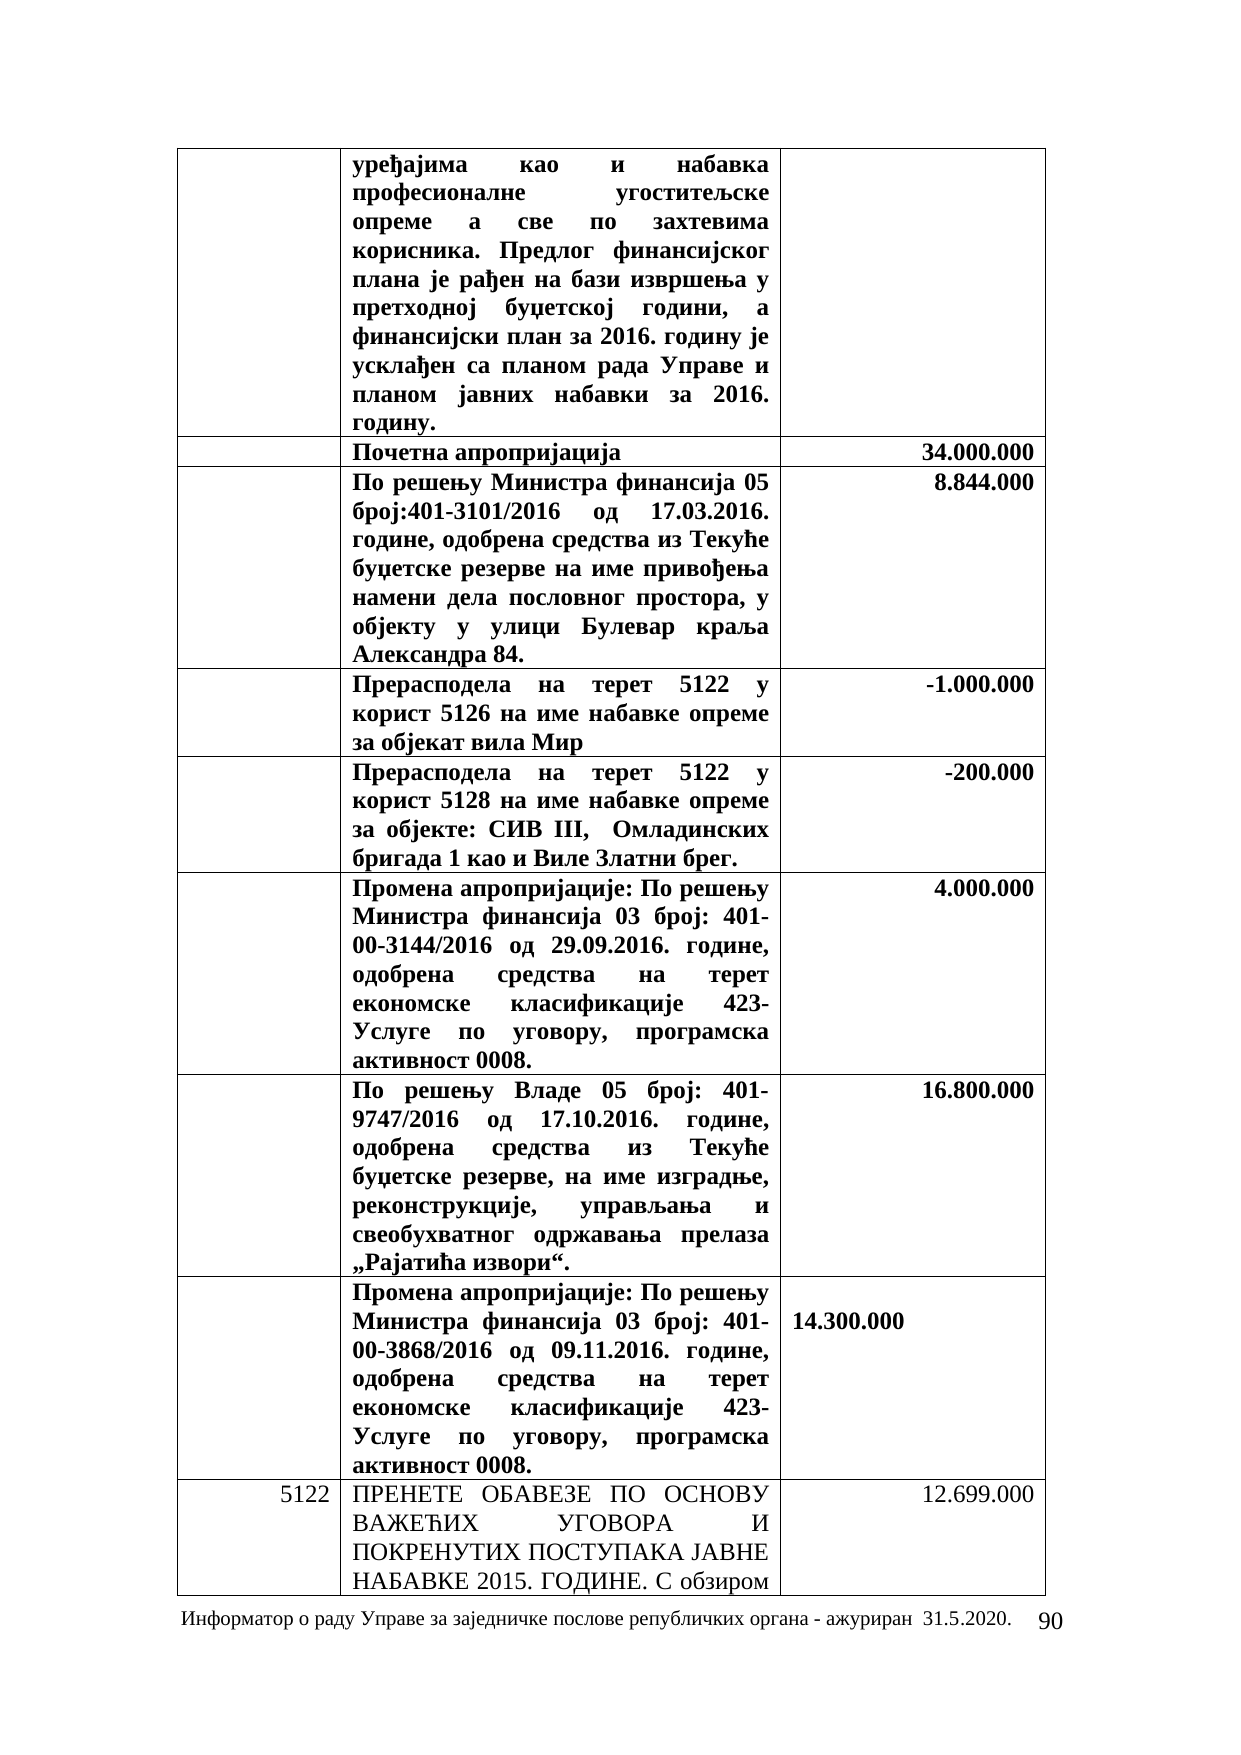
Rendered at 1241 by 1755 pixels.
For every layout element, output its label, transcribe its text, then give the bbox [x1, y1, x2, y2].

table_cell -200.000 [781, 757, 1045, 872]
table_cell [178, 873, 340, 1074]
table_cell По решењу Владе 05 број: 401-9747/2016 од 17.10.2016. године, одобрена средства из Текуће буџетске резерве, на име изградње, реконструкције, управљања и свеобухватног одржавања прелаза „Рајатића извори“. [341, 1075, 780, 1276]
table_cell Почетна апропријација [341, 437, 780, 466]
table_cell 8.844.000 [781, 467, 1045, 668]
table_cell По решењу Министра финансија 05 број:401-3101/2016 од 17.03.2016. године, одобрена средства из Текуће буџетске резерве на име привођења намени дела пословног простора, у објекту у улици Булевар краља Александра 84. [341, 467, 780, 668]
table_cell 14.300.000 [781, 1277, 1045, 1478]
table_cell Промена апропријације: По решењу Министра финансија 03 број: 401-00-3144/2016 од 29.09.2016. године, одобрена средства на терет економске класификације 423-Услуге по уговору, програмска активност 0008. [341, 873, 780, 1074]
table_cell [178, 669, 340, 756]
table_cell уређајима као и набавка професионалне угоститељске опреме а све по захтевима корисника. Предлог финансијског плана је рађен на бази извршења у претходној буџетској години, а финансијски план за 2016. годину је усклађен са планом рада Управе и планом јавних набавки за 2016. годину. [341, 149, 780, 436]
table_cell Прерасподела на терет 5122 у корист 5128 на име набавке опреме за објекте: СИВ III, Омладинских бригада 1 као и Виле Златни брег. [341, 757, 780, 872]
table_cell [178, 437, 340, 466]
table_cell [178, 1277, 340, 1478]
table_cell 12.699.000 [781, 1480, 1045, 1594]
table_cell Промена апропријације: По решењу Министра финансија 03 број: 401-00-3868/2016 од 09.11.2016. године, одобрена средства на терет економске класификације 423-Услуге по уговору, програмска активност 0008. [341, 1277, 780, 1478]
table_cell 4.000.000 [781, 873, 1045, 1074]
table_cell ПРЕНЕТЕ ОБАВЕЗЕ ПО ОСНОВУ ВАЖЕЋИХ УГОВОРА И ПОКРЕНУТИХ ПОСТУПАКА ЈАВНЕ НАБАВКЕ 2015. ГОДИНЕ. С обзиром [341, 1480, 780, 1594]
table_cell [178, 1075, 340, 1276]
table_cell [781, 149, 1045, 436]
table_cell [178, 149, 340, 436]
table_cell Прерасподела на терет 5122 у корист 5126 на име набавке опреме за објекат вила Мир [341, 669, 780, 756]
table_cell 34.000.000 [781, 437, 1045, 466]
table_cell 5122 [178, 1480, 340, 1594]
table_cell 16.800.000 [781, 1075, 1045, 1276]
table_cell [178, 757, 340, 872]
table_cell -1.000.000 [781, 669, 1045, 756]
table_cell [178, 467, 340, 668]
